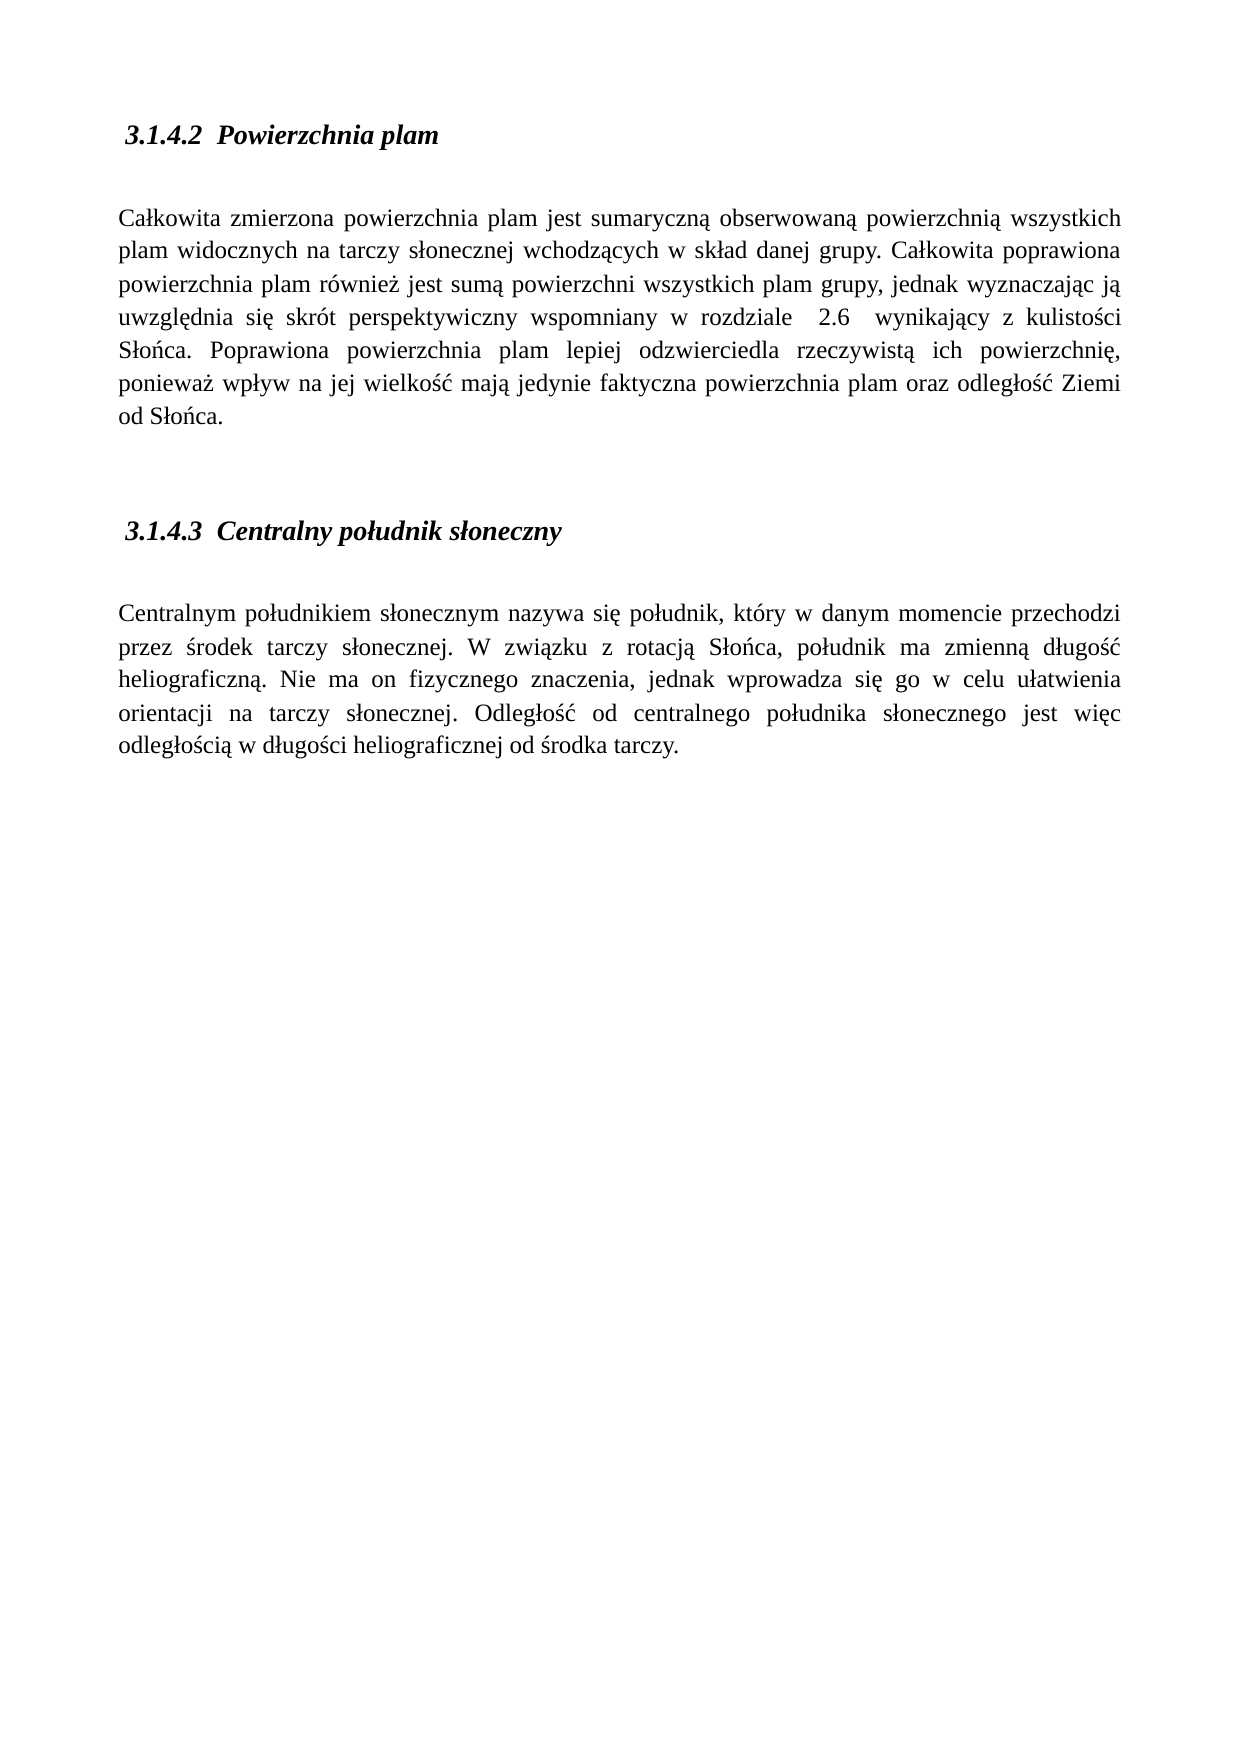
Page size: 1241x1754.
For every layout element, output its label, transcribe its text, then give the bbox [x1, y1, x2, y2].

text Centralnym południkiem słonecznym nazywa się południk, który w danym momencie przechodzi przez środek tarczy słonecznej. W związku z rotacją Słońca, południk ma zmienną długość heliograficzną. Nie ma on fizycznego znaczenia, jednak wprowadza się go w celu ułatwienia orientacji na tarczy słonecznej. Odległość od centralnego południka słonecznego jest więc odległością w długości heliograficznej od środka tarczy. [118, 598, 1122, 759]
subtitle Powierzchnia plam [118, 118, 1122, 151]
subtitle Centralny południk słoneczny [118, 514, 1122, 546]
text Całkowita zmierzona powierzchnia plam jest sumaryczną obserwowaną powierzchnią wszystkich plam widocznych na tarczy słonecznej wchodzących w skład danej grupy. Całkowita poprawiona powierzchnia plam również jest sumą powierzchni wszystkich plam grupy, jednak wyznaczając ją uwzględnia się skrót perspektywiczny wspomniany w rozdziale 2.6 wynikający z kulistości Słońca. Poprawiona powierzchnia plam lepiej odzwierciedla rzeczywistą ich powierzchnię, ponieważ wpływ na jej wielkość mają jedynie faktyczna powierzchnia plam oraz odległość Ziemi od Słońca. [118, 203, 1122, 429]
